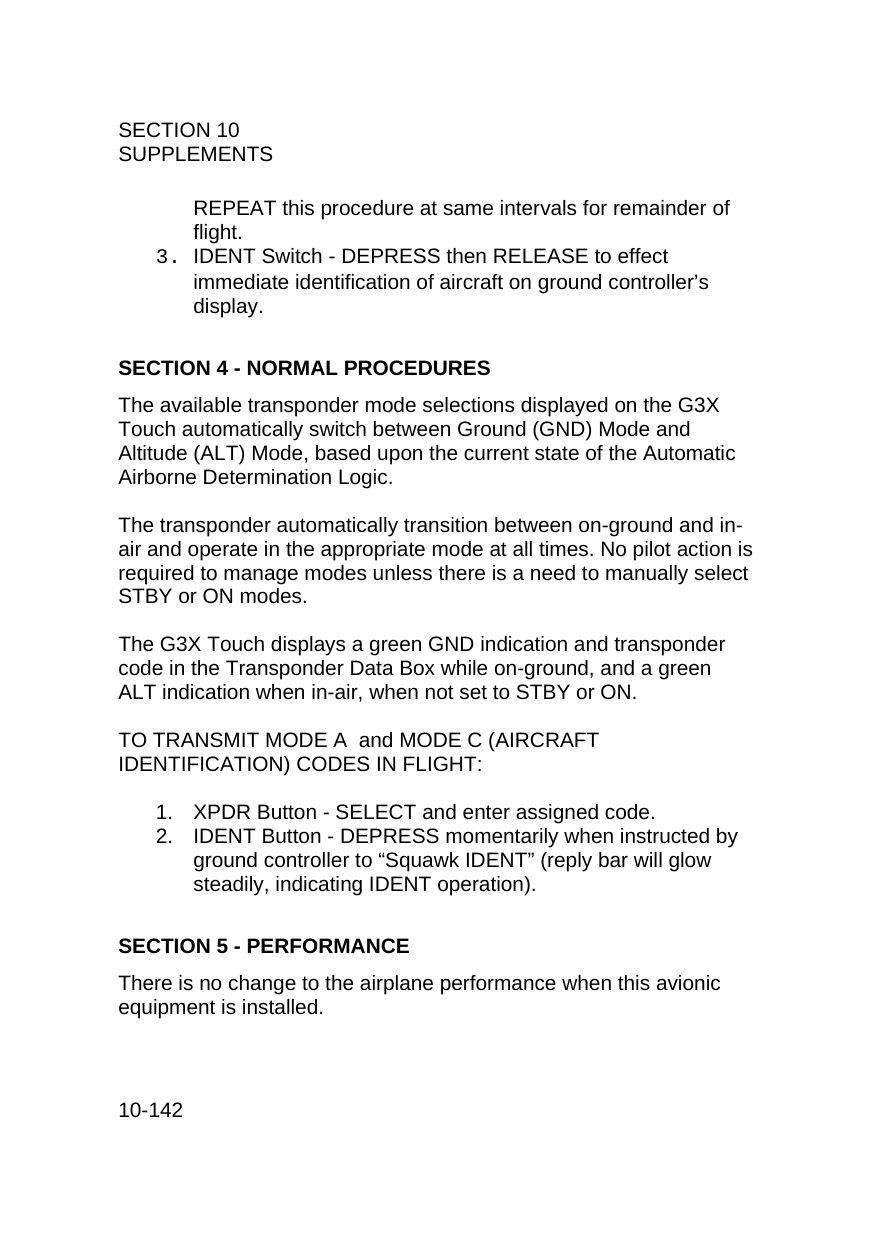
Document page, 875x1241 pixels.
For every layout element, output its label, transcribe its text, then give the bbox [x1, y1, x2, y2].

list REPEAT this procedure at same intervals for remainder of flight. [156, 196, 756, 244]
text The available transponder mode selections displayed on the G3X Touch automatically switch between Ground (GND) Mode and Altitude (ALT) Mode, based upon the current state of the Automatic Airborne Determination Logic. [118, 393, 756, 488]
list XPDR Button - SELECT and enter assigned code. [156, 800, 756, 824]
text The G3X Touch displays a green GND indication and transponder code in the Transponder Data Box while on-ground, and a green ALT indication when in-air, when not set to STBY or ON. [118, 632, 756, 704]
text There is no change to the airplane performance when this avionic equipment is installed. [118, 971, 756, 1019]
subtitle SECTION 4 - NORMAL PROCEDURES [118, 356, 756, 380]
list IDENT Button - DEPRESS momentarily when instructed by ground controller to “Squawk IDENT” (reply bar will glow steadily, indicating IDENT operation). [156, 824, 756, 896]
list IDENT Switch - DEPRESS then RELEASE to effect immediate identification of aircraft on ground controller’s display. [156, 244, 756, 318]
text TO TRANSMIT MODE A and MODE C (AIRCRAFT IDENTIFICATION) CODES IN FLIGHT: [118, 728, 756, 776]
text The transponder automatically transition between on-ground and in-air and operate in the appropriate mode at all times. No pilot action is required to manage modes unless there is a need to manually select STBY or ON modes. [118, 512, 756, 608]
subtitle SECTION 5 - PERFORMANCE [118, 934, 756, 958]
